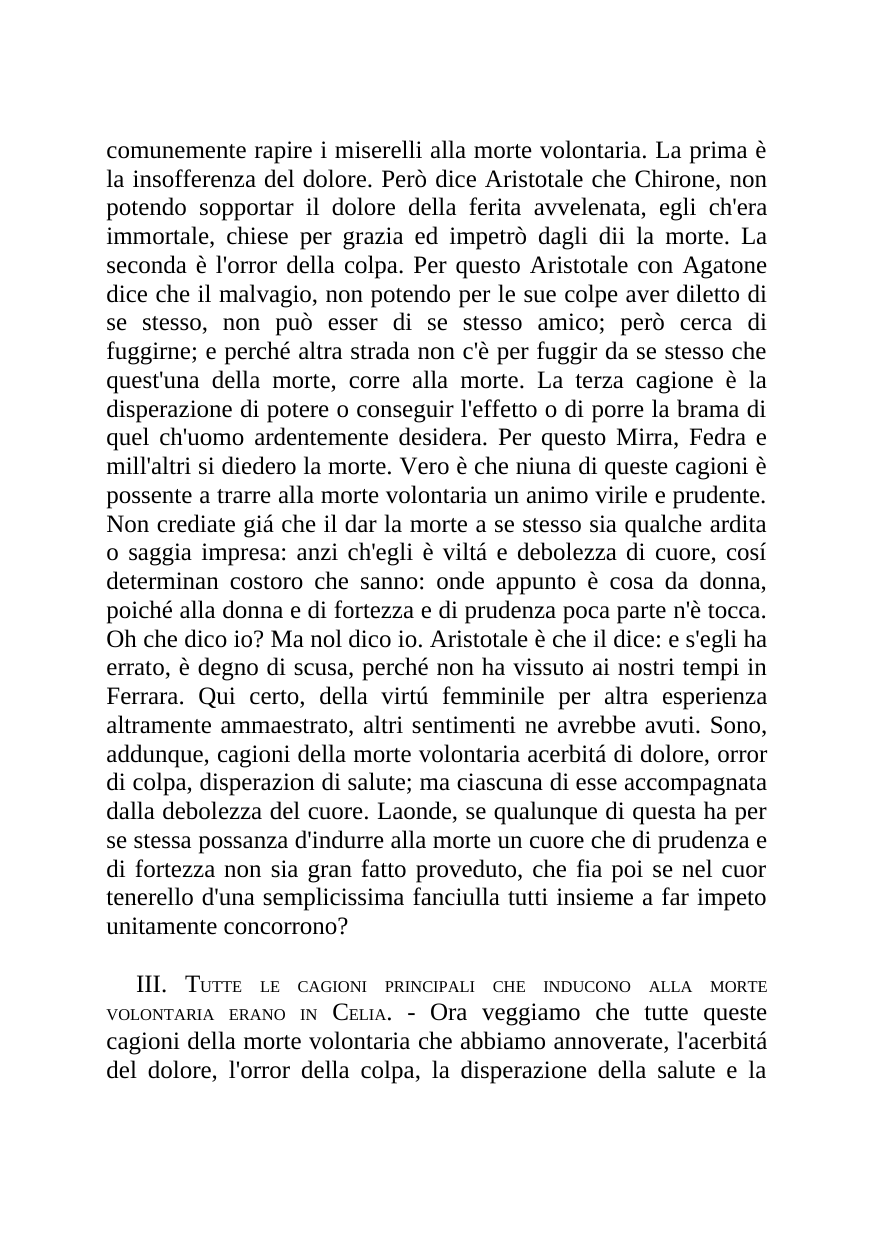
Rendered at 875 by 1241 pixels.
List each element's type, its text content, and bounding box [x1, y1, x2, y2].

text comunemente rapire i miserelli alla morte volontaria. La prima è la insofferenza del dolore. Però dice Aristotale che Chirone, non potendo sopportar il dolore della ferita avvelenata, egli ch'era immortale, chiese per grazia ed impetrò dagli dii la morte. La seconda è l'orror della colpa. Per questo Aristotale con Agatone dice che il malvagio, non potendo per le sue colpe aver diletto di se stesso, non può esser di se stesso amico; però cerca di fuggirne; e perché altra strada non c'è per fuggir da se stesso che quest'una della morte, corre alla morte. La terza cagione è la disperazione di potere o conseguir l'effetto o di porre la brama di quel ch'uomo ardentemente desidera. Per questo Mirra, Fedra e mill'altri si diedero la morte. Vero è che niuna di queste cagioni è possente a trarre alla morte volontaria un animo virile e prudente. Non crediate giá che il dar la morte a se stesso sia qualche ardita o saggia impresa: anzi ch'egli è viltá e debolezza di cuore, cosí determinan costoro che sanno: onde appunto è cosa da donna, poiché alla donna e di fortezza e di prudenza poca parte n'è tocca. Oh che dico io? Ma nol dico io. Aristotale è che il dice: e s'egli ha errato, è degno di scusa, perché non ha vissuto ai nostri tempi in Ferrara. Qui certo, della virtú femminile per altra esperienza altramente ammaestrato, altri sentimenti ne avrebbe avuti. Sono, addunque, cagioni della morte volontaria acerbitá di dolore, orror di colpa, disperazion di salute; ma ciascuna di esse accompagnata dalla debolezza del cuore. Laonde, se qualunque di questa ha per se stessa possanza d'indurre alla morte un cuore che di prudenza e di fortezza non sia gran fatto proveduto, che fia poi se nel cuor tenerello d'una semplicissima fanciulla tutti insieme a far impeto unitamente concorrono? [106, 135, 768, 940]
text III. Tutte le cagioni principali che inducono alla morte volontaria erano in Celia. - Ora veggiamo che tutte queste cagioni della morte volontaria che abbiamo annoverate, l'acerbitá del dolore, l'orror della colpa, la disperazione della salute e la [106, 969, 768, 1084]
